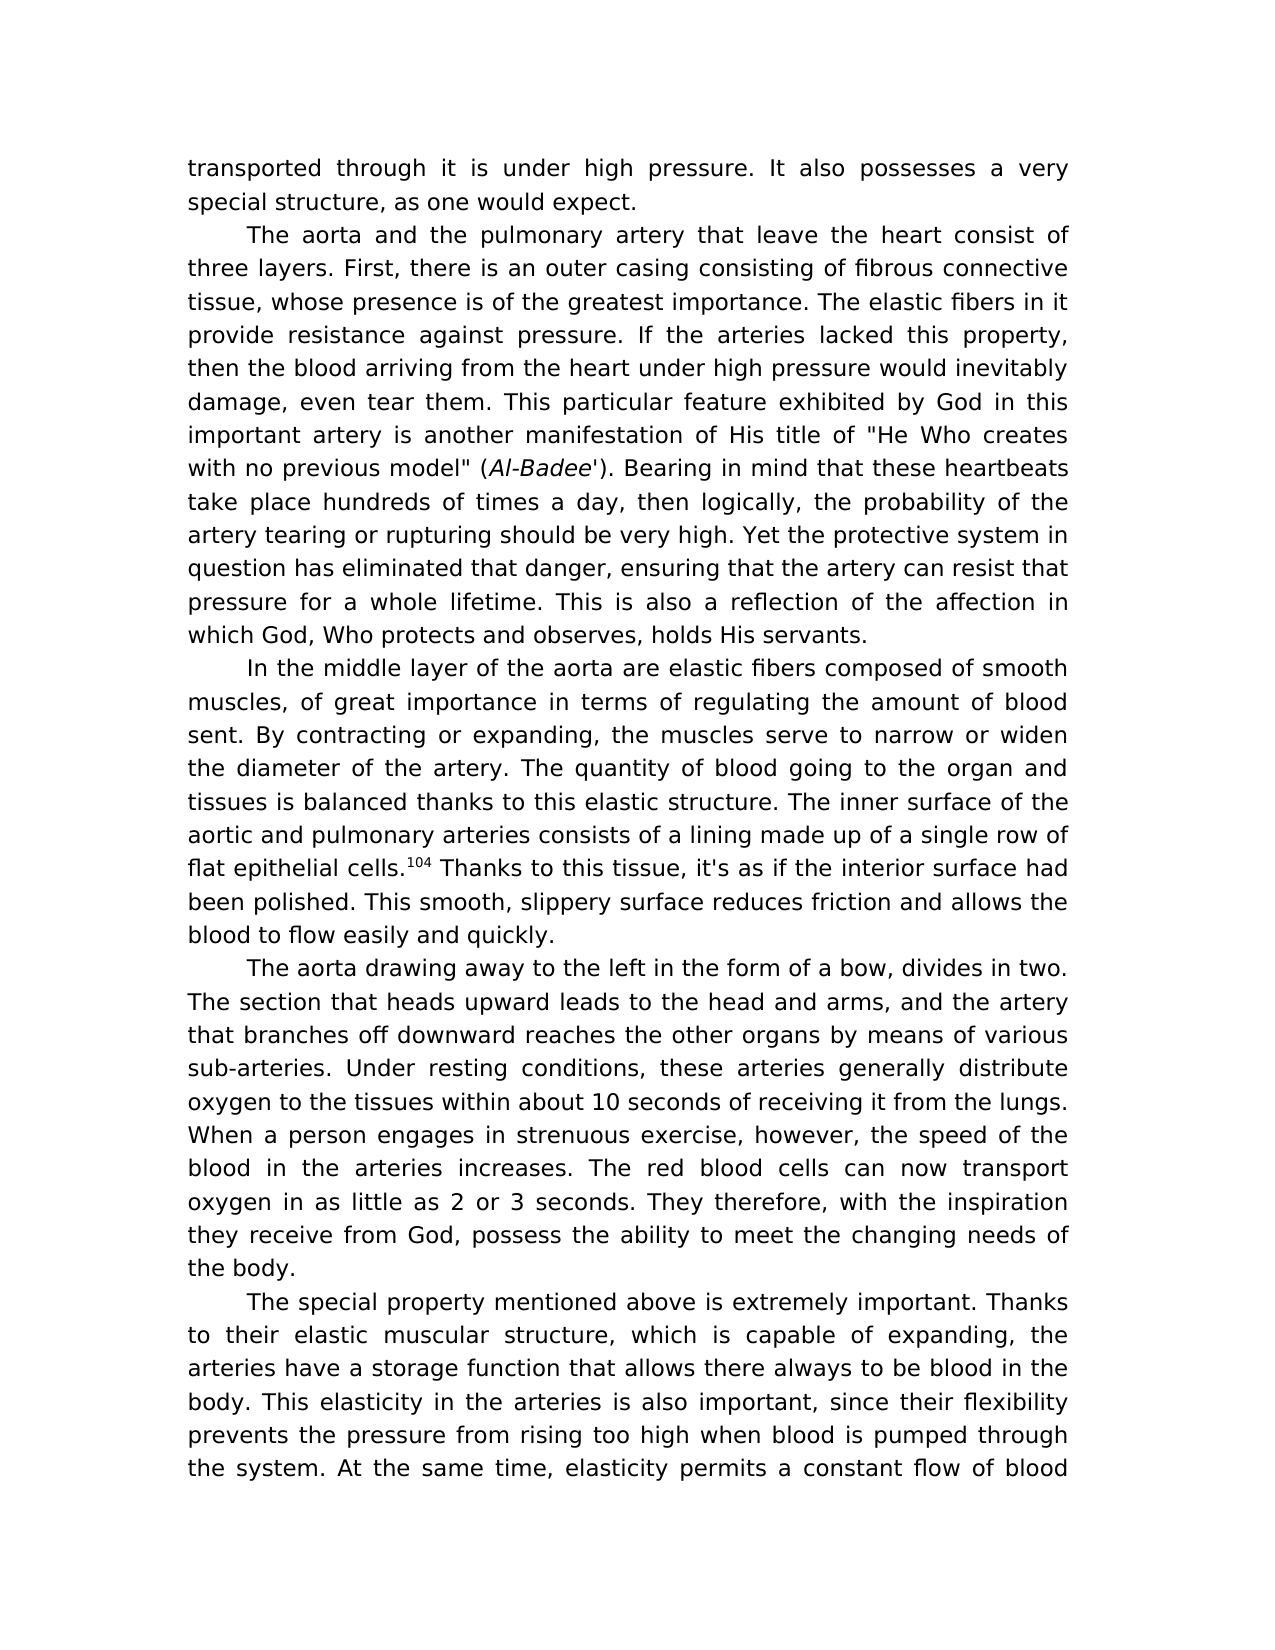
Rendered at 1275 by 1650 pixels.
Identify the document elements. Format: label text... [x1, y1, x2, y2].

text The aorta and the pulmonary artery that leave the heart consist of three layers. First, there is an outer casing consisting of fibrous connective tissue, whose presence is of the greatest importance. The elastic fibers in it provide resistance against pressure. If the arteries lacked this property, then the blood arriving from the heart under high pressure would inevitably damage, even tear them. This particular feature exhibited by God in this important artery is another manifestation of His title of "He Who creates with no previous model" (Al-Badee'). Bearing in mind that these heartbeats take place hundreds of times a day, then logically, the probability of the artery tearing or rupturing should be very high. Yet the protective system in question has eliminated that danger, ensuring that the artery can resist that pressure for a whole lifetime. This is also a reflection of the affection in which God, Who protects and observes, holds His servants. [187, 217, 1070, 650]
text transported through it is under high pressure. It also possesses a very special structure, as one would expect. [187, 150, 1070, 217]
text The special property mentioned above is extremely important. Thanks to their elastic muscular structure, which is capable of expanding, the arteries have a storage function that allows there always to be blood in the body. This elasticity in the arteries is also important, since their flexibility prevents the pressure from rising too high when blood is pumped through the system. At the same time, elasticity permits a constant flow of blood [187, 1283, 1070, 1483]
text The aorta drawing away to the left in the form of a bow, divides in two. The section that heads upward leads to the head and arms, and the artery that branches off downward reaches the other organs by means of various sub-arteries. Under resting conditions, these arteries generally distribute oxygen to the tissues within about 10 seconds of receiving it from the lungs. When a person engages in strenuous exercise, however, the speed of the blood in the arteries increases. The red blood cells can now transport oxygen in as little as 2 or 3 seconds. They therefore, with the inspiration they receive from God, possess the ability to meet the changing needs of the body. [187, 950, 1070, 1283]
text In the middle layer of the aorta are elastic fibers composed of smooth muscles, of great importance in terms of regulating the amount of blood sent. By contracting or expanding, the muscles serve to narrow or widen the diameter of the artery. The quantity of blood going to the organ and tissues is balanced thanks to this elastic structure. The inner surface of the aortic and pulmonary arteries consists of a lining made up of a single row of flat epithelial cells.104 Thanks to this tissue, it's as if the interior surface had been polished. This smooth, slippery surface reduces friction and allows the blood to flow easily and quickly. [187, 650, 1070, 950]
